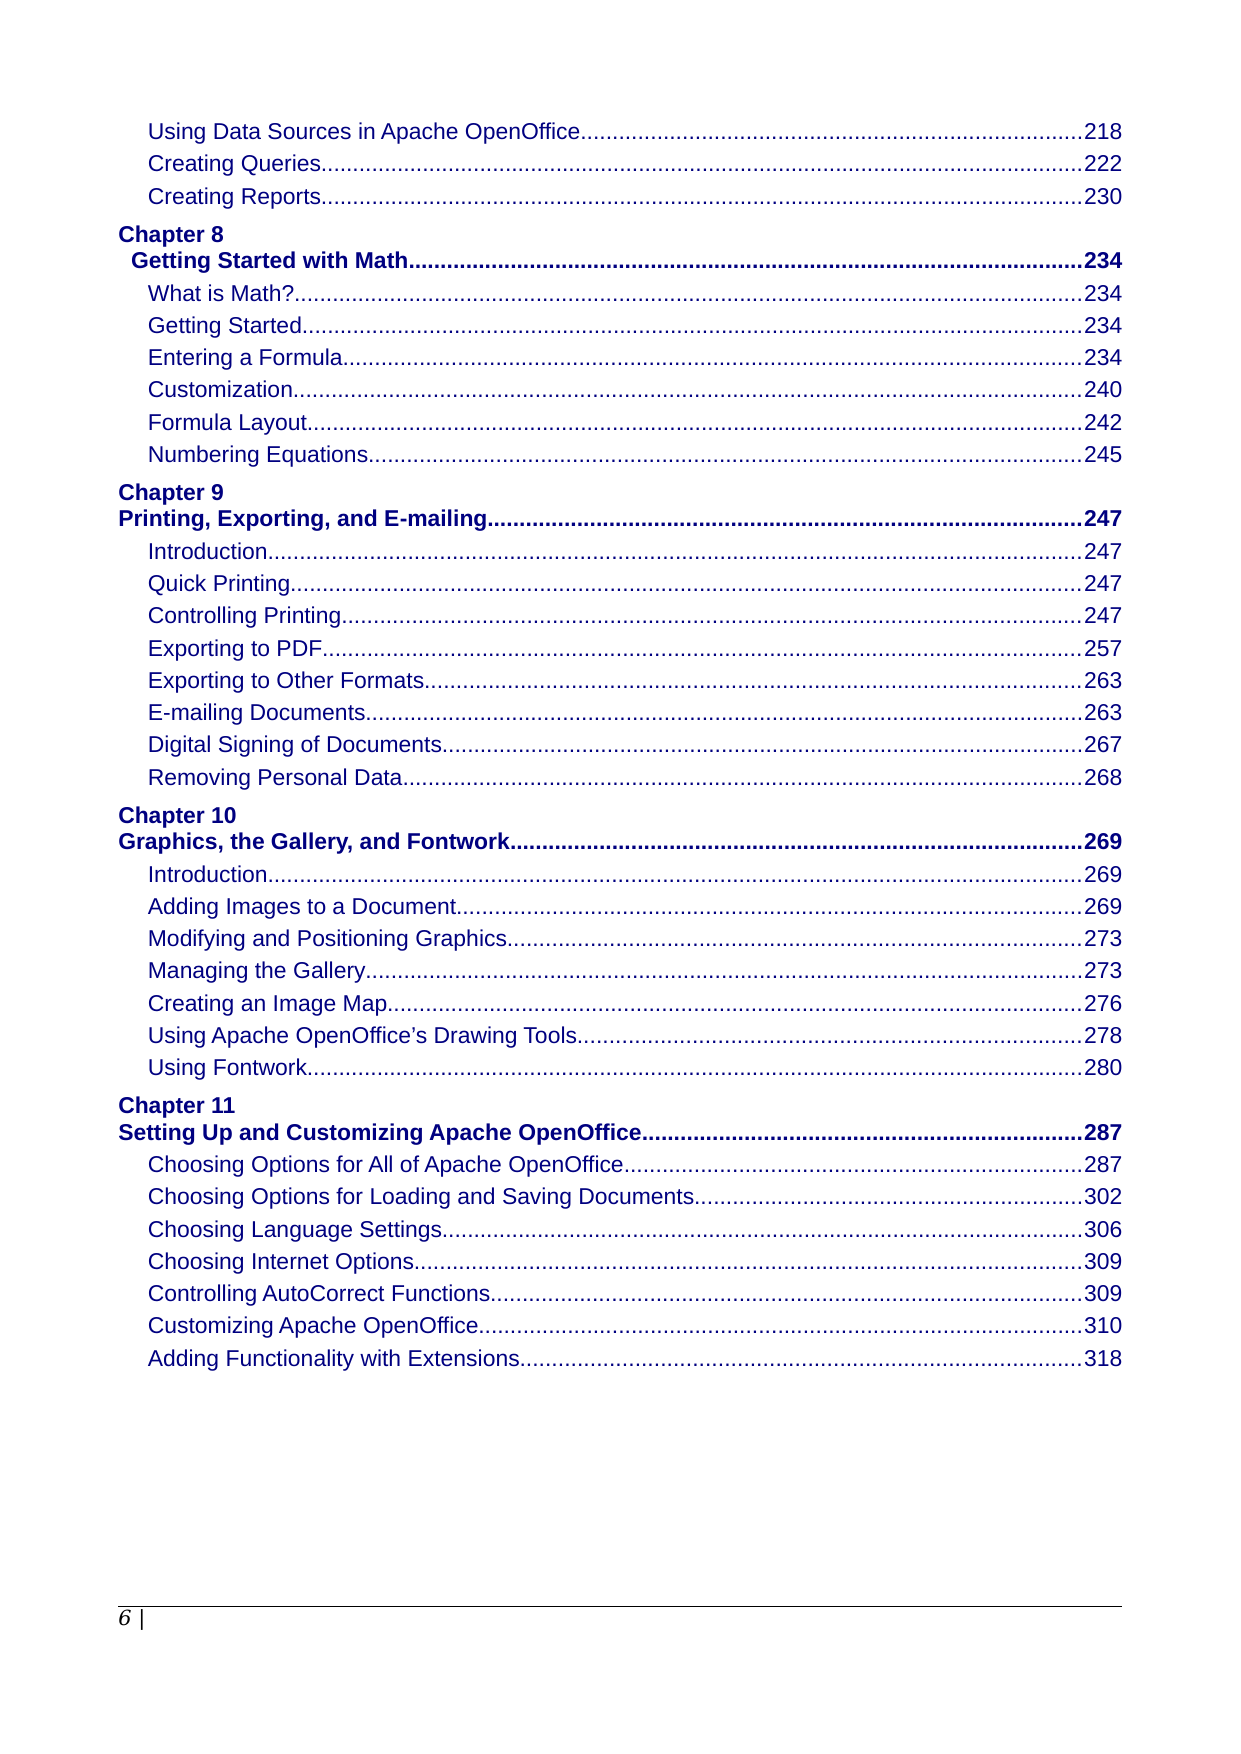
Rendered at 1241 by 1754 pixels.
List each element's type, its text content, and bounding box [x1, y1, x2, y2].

text Customization 240 [148, 376, 1122, 403]
text Removing Personal Data 268 [148, 764, 1122, 790]
text Managing the Gallery 273 [148, 957, 1122, 984]
text Chapter 9 Printing, Exporting, and E‑mailing 247 [118, 479, 1122, 532]
text Chapter 11 Setting Up and Customizing Apache OpenOffice 287 [118, 1092, 1122, 1145]
text Entering a Formula 234 [148, 344, 1122, 370]
text Adding Images to a Document 269 [148, 893, 1122, 919]
text What is Math? 234 [148, 279, 1122, 306]
text Using Data Sources in Apache OpenOffice 218 [148, 118, 1122, 144]
text Quick Printing 247 [148, 570, 1122, 596]
text Creating an Image Map 276 [148, 990, 1122, 1016]
text Using Fontwork 280 [148, 1054, 1122, 1081]
text Chapter 8 Getting Started with Math 234 [118, 221, 1122, 273]
text Using Apache OpenOffice’s Drawing Tools 278 [148, 1022, 1122, 1048]
text Formula Layout 242 [148, 409, 1122, 435]
text Modifying and Positioning Graphics 273 [148, 925, 1122, 951]
text Choosing Options for Loading and Saving Documents 302 [148, 1183, 1122, 1210]
text Exporting to PDF 257 [148, 634, 1122, 661]
text Chapter 10 Graphics, the Gallery, and Fontwork 269 [118, 802, 1122, 854]
text Controlling AutoCorrect Functions 309 [148, 1280, 1122, 1307]
text Customizing Apache OpenOffice 310 [148, 1312, 1122, 1339]
text Creating Queries 222 [148, 150, 1122, 177]
text Adding Functionality with Extensions 318 [148, 1345, 1122, 1371]
text Introduction 247 [148, 538, 1122, 564]
text E-mailing Documents 263 [148, 699, 1122, 726]
text Creating Reports 230 [148, 183, 1122, 209]
text Controlling Printing 247 [148, 602, 1122, 629]
text Choosing Internet Options 309 [148, 1248, 1122, 1274]
text Numbering Equations 245 [148, 441, 1122, 467]
text Digital Signing of Documents 267 [148, 731, 1122, 758]
text Choosing Options for All of Apache OpenOffice 287 [148, 1151, 1122, 1177]
text Introduction 269 [148, 861, 1122, 887]
text Choosing Language Settings 306 [148, 1216, 1122, 1242]
text Exporting to Other Formats 263 [148, 667, 1122, 693]
text Getting Started 234 [148, 312, 1122, 338]
